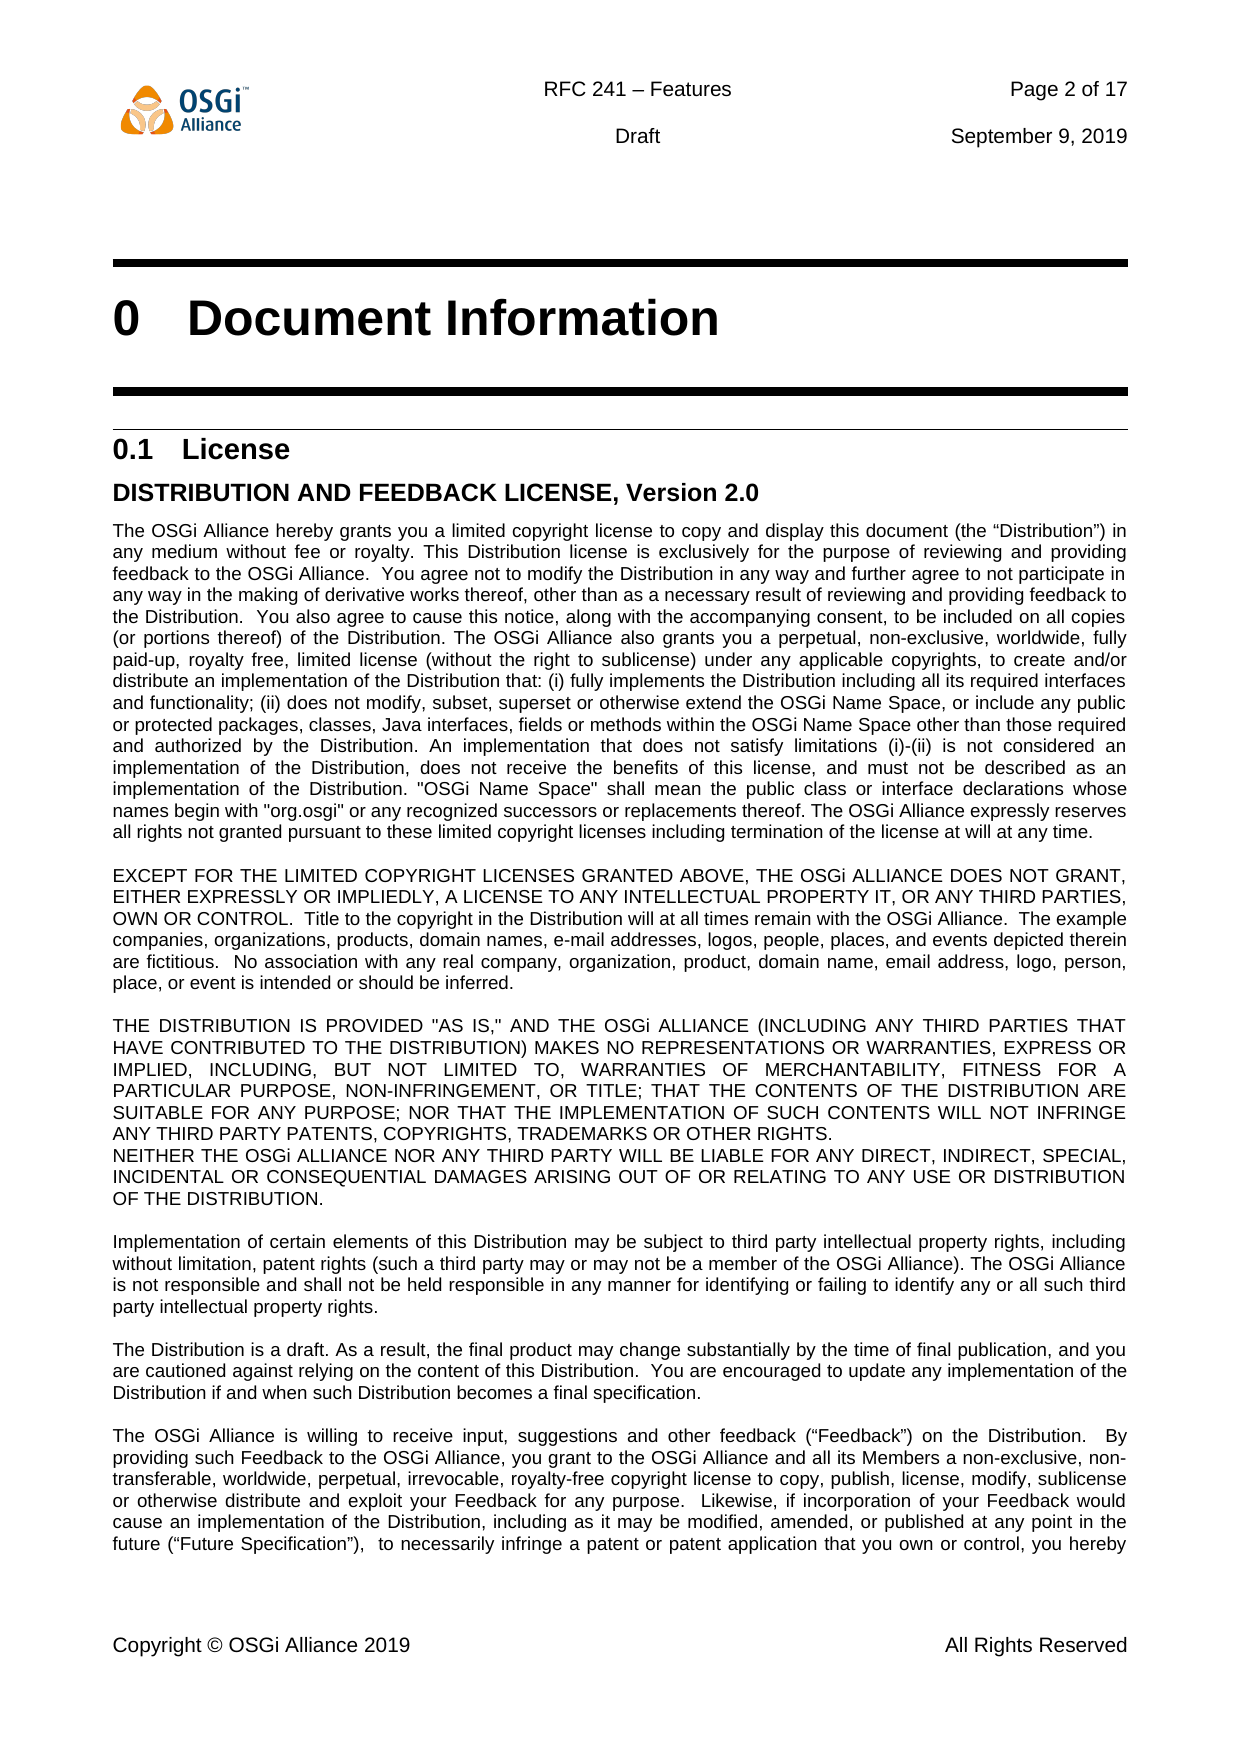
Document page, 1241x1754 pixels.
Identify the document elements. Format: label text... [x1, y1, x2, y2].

text EXCEPT FOR THE LIMITED COPYRIGHT LICENSES GRANTED ABOVE, THE OSGi ALLIANCE DOES NOT GRANT, EITHER EXPRESSLY OR IMPLIEDLY, A LICENSE TO ANY INTELLECTUAL PROPERTY IT, OR ANY THIRD PARTIES, OWN OR CONTROL. Title to the copyright in the Distribution will at all times remain with the OSGi Alliance. The example companies, organizations, products, domain names, e-mail addresses, logos, people, places, and events depicted therein are fictitious. No association with any real company, organization, product, domain name, email address, logo, person, place, or event is intended or should be inferred. [112, 864, 1128, 994]
text DISTRIBUTION AND FEEDBACK LICENSE, Version 2.0 [112, 478, 1128, 507]
text The Distribution is a draft. As a result, the final product may change substantially by the time of final publication, and you are cautioned against relying on the content of this Distribution. You are encouraged to update any implementation of the Distribution if and when such Distribution becomes a final specification. [112, 1339, 1128, 1403]
text The OSGi Alliance is willing to receive input, suggestions and other feedback (“Feedback”) on the Distribution. By providing such Feedback to the OSGi Alliance, you grant to the OSGi Alliance and all its Members a non-exclusive, non-transferable, worldwide, perpetual, irrevocable, royalty-free copyright license to copy, publish, license, modify, sublicense or otherwise distribute and exploit your Feedback for any purpose. Likewise, if incorporation of your Feedback would cause an implementation of the Distribution, including as it may be modified, amended, or published at any point in the future (“Future Specification”), to necessarily infringe a patent or patent application that you own or control, you hereby [112, 1425, 1128, 1554]
text THE DISTRIBUTION IS PROVIDED "AS IS," AND THE OSGi ALLIANCE (INCLUDING ANY THIRD PARTIES THAT HAVE CONTRIBUTED TO THE DISTRIBUTION) MAKES NO REPRESENTATIONS OR WARRANTIES, EXPRESS OR IMPLIED, INCLUDING, BUT NOT LIMITED TO, WARRANTIES OF MERCHANTABILITY, FITNESS FOR A PARTICULAR PURPOSE, NON-INFRINGEMENT, OR TITLE; THAT THE CONTENTS OF THE DISTRIBUTION ARE SUITABLE FOR ANY PURPOSE; NOR THAT THE IMPLEMENTATION OF SUCH CONTENTS WILL NOT INFRINGE ANY THIRD PARTY PATENTS, COPYRIGHTS, TRADEMARKS OR OTHER RIGHTS. [112, 1015, 1128, 1145]
text NEITHER THE OSGi ALLIANCE NOR ANY THIRD PARTY WILL BE LIABLE FOR ANY DIRECT, INDIRECT, SPECIAL, INCIDENTAL OR CONSEQUENTIAL DAMAGES ARISING OUT OF OR RELATING TO ANY USE OR DISTRIBUTION OF THE DISTRIBUTION. [112, 1145, 1128, 1209]
subtitle Document Information [112, 260, 1128, 396]
picture [113, 78, 257, 142]
text The OSGi Alliance hereby grants you a limited copyright license to copy and display this document (the “Distribution”) in any medium without fee or royalty. This Distribution license is exclusively for the purpose of reviewing and providing feedback to the OSGi Alliance. You agree not to modify the Distribution in any way and further agree to not participate in any way in the making of derivative works thereof, other than as a necessary result of reviewing and providing feedback to the Distribution. You also agree to cause this notice, along with the accompanying consent, to be included on all copies (or portions thereof) of the Distribution. The OSGi Alliance also grants you a perpetual, non-exclusive, worldwide, fully paid-up, royalty free, limited license (without the right to sublicense) under any applicable copyrights, to create and/or distribute an implementation of the Distribution that: (i) fully implements the Distribution including all its required interfaces and functionality; (ii) does not modify, subset, superset or otherwise extend the OSGi Name Space, or include any public or protected packages, classes, Java interfaces, fields or methods within the OSGi Name Space other than those required and authorized by the Distribution. An implementation that does not satisfy limitations (i)-(ii) is not considered an implementation of the Distribution, does not receive the benefits of this license, and must not be described as an implementation of the Distribution. "OSGi Name Space" shall mean the public class or interface declarations whose names begin with "org.osgi" or any recognized successors or replacements thereof. The OSGi Alliance expressly reserves all rights not granted pursuant to these limited copyright licenses including termination of the license at will at any time. [112, 519, 1128, 843]
subtitle License [112, 430, 1128, 466]
text Implementation of certain elements of this Distribution may be subject to third party intellectual property rights, including without limitation, patent rights (such a third party may or may not be a member of the OSGi Alliance). The OSGi Alliance is not responsible and shall not be held responsible in any manner for identifying or failing to identify any or all such third party intellectual property rights. [112, 1231, 1128, 1317]
